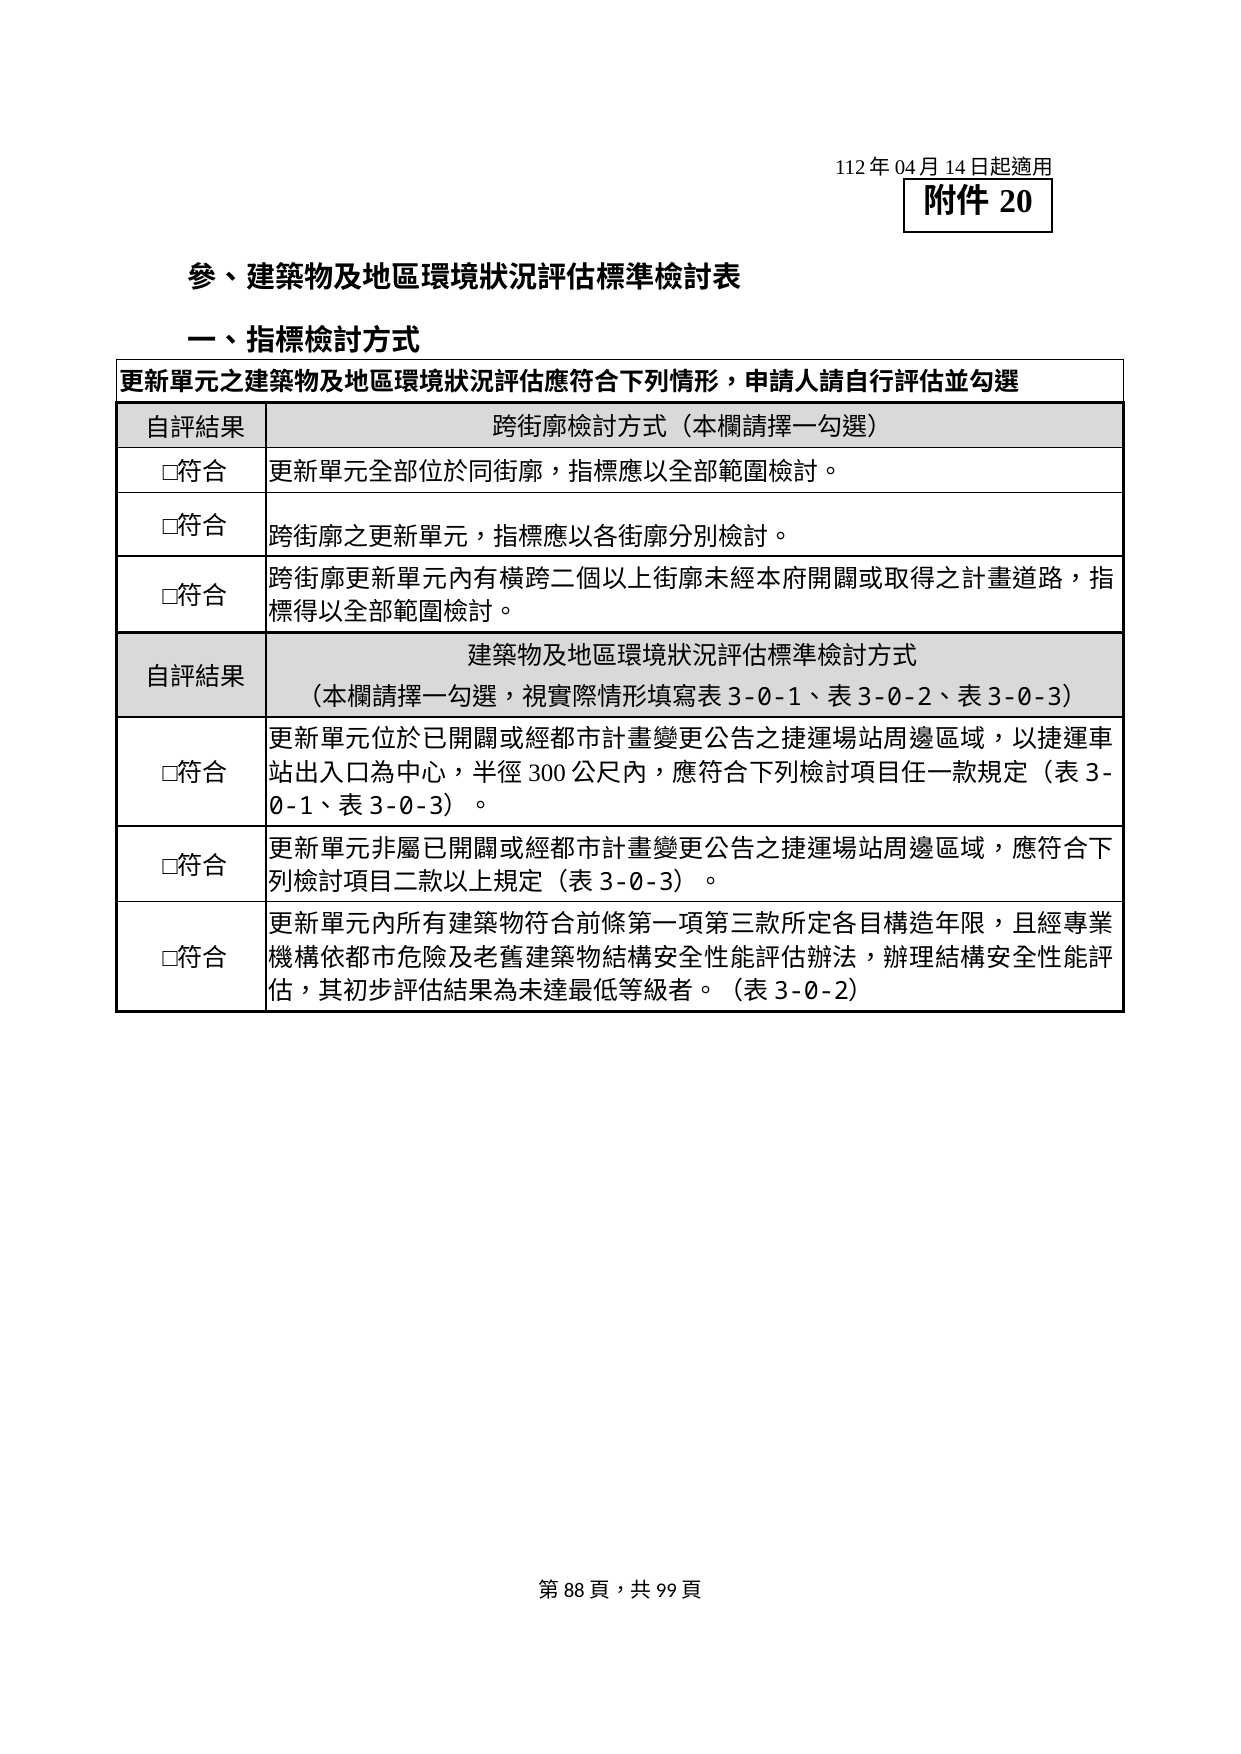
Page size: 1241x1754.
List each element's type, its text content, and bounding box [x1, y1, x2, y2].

table_cell □符合 [118, 718, 265, 825]
table_cell 跨街廓檢討方式（本欄請擇一勾選） [267, 404, 1122, 447]
table_header 更新單元之建築物及地區環境狀況評估應符合下列情形，申請人請自行評估並勾選 [117, 360, 1123, 401]
table_cell □符合 [118, 827, 265, 901]
text 一、指標檢討方式 [187, 296, 1053, 358]
text 參、建築物及地區環境狀況評估標準檢討表 [187, 233, 1053, 296]
table_cell 跨街廓更新單元內有橫跨二個以上街廓未經本府開闢或取得之計畫道路，指標得以全部範圍檢討。 [267, 557, 1122, 631]
table_cell □符合 [118, 557, 265, 631]
table_cell □符合 [118, 902, 265, 1010]
table_cell 自評結果 [118, 404, 265, 447]
table_cell 更新單元非屬已開闢或經都市計畫變更公告之捷運場站周邊區域，應符合下列檢討項目二款以上規定（表3-0-3）。 [267, 827, 1122, 901]
table_cell 更新單元位於已開闢或經都市計畫變更公告之捷運場站周邊區域，以捷運車站出入口為中心，半徑300公尺內，應符合下列檢討項目任一款規定（表3-0-1、表3-0-3）。 [267, 718, 1122, 825]
table_cell 建築物及地區環境狀況評估標準檢討方式 （本欄請擇一勾選，視實際情形填寫表3-0-1、表3-0-2、表3-0-3） [267, 634, 1122, 716]
table_cell 跨街廓之更新單元，指標應以各街廓分別檢討。 [267, 493, 1122, 555]
table_cell 更新單元內所有建築物符合前條第一項第三款所定各目構造年限，且經專業機構依都市危險及老舊建築物結構安全性能評估辦法，辦理結構安全性能評估，其初步評估結果為未達最低等級者。（表3-0-2） [267, 902, 1122, 1010]
table_cell □符合 [118, 448, 265, 491]
table_cell 自評結果 [118, 634, 265, 716]
table_cell 更新單元全部位於同街廓，指標應以全部範圍檢討。 [267, 448, 1122, 491]
table_cell □符合 [118, 493, 265, 555]
